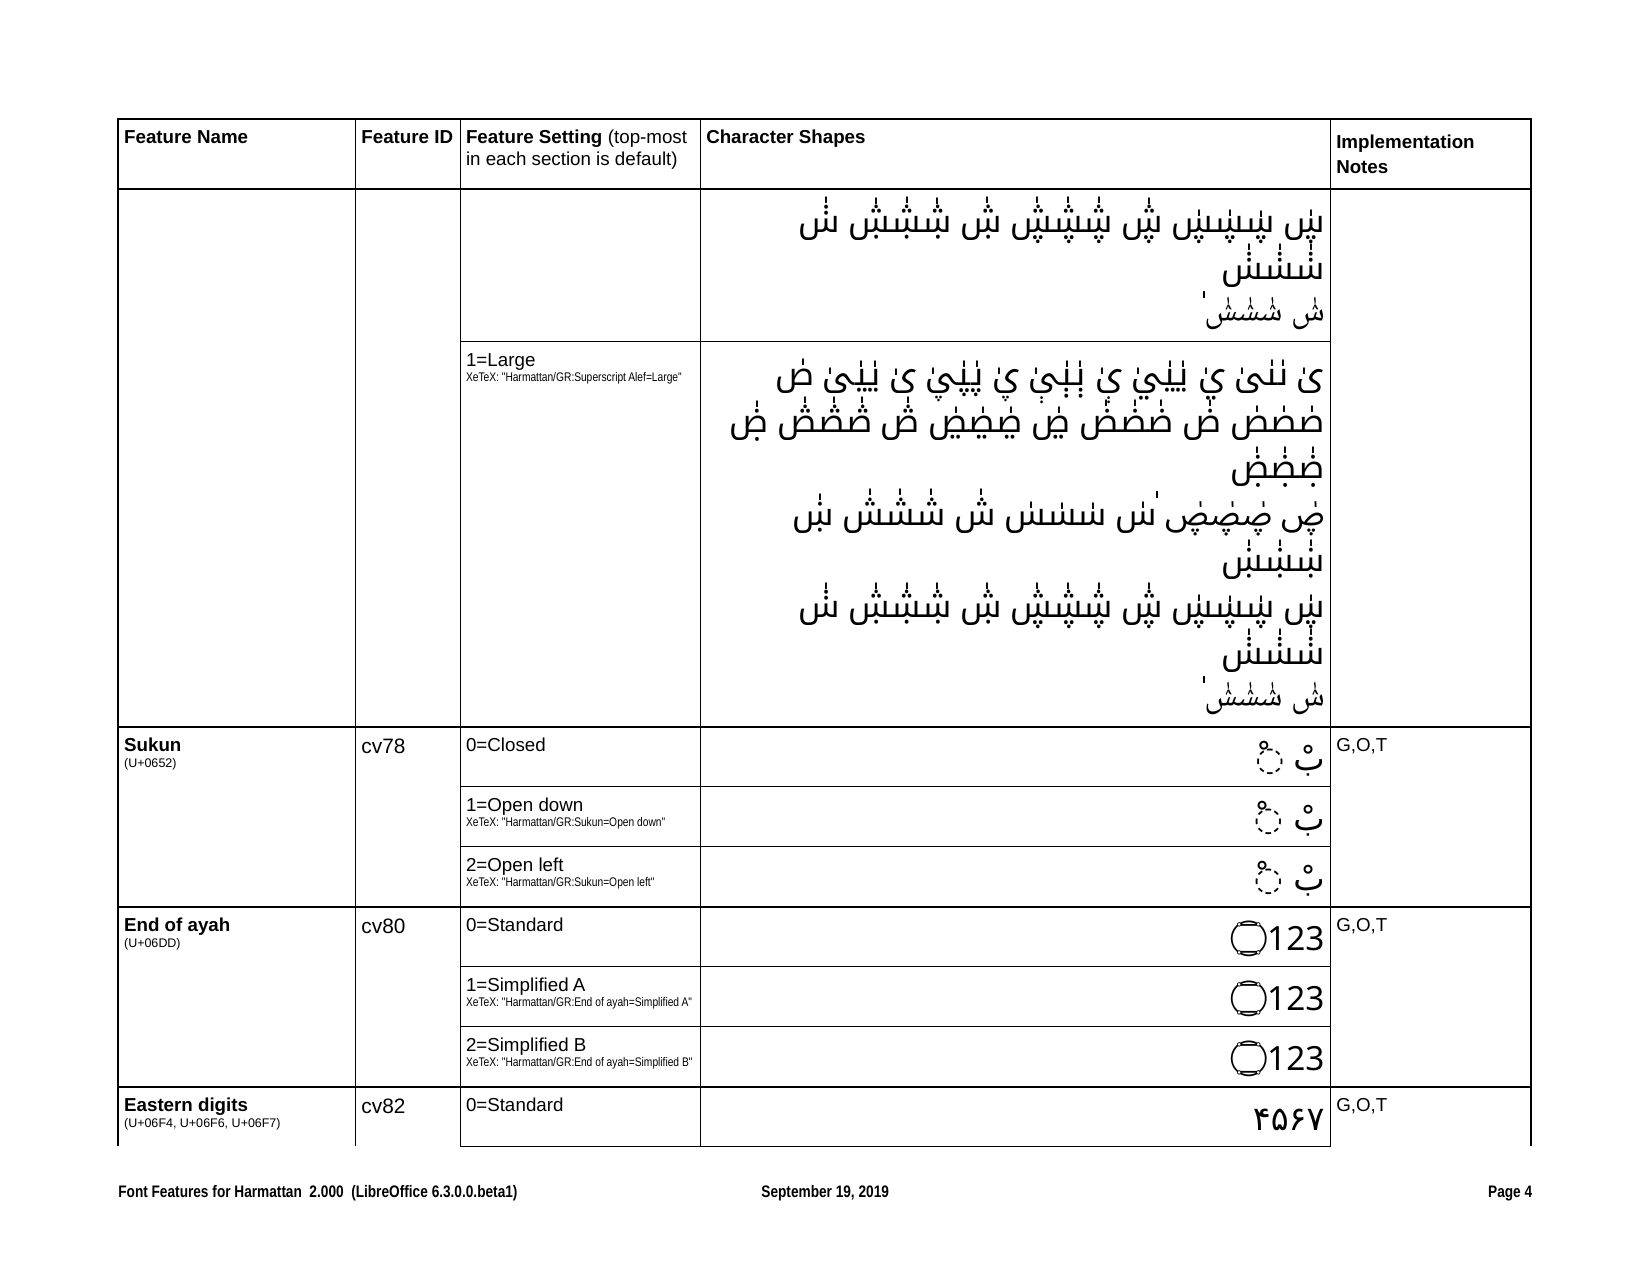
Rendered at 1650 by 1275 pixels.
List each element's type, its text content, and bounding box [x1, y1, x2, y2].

table_cell cv82 [356, 1088, 460, 1146]
table_cell [356, 190, 460, 726]
table_header Feature ID [356, 120, 460, 188]
table_cell cv78 [356, 728, 460, 906]
table_header Feature Setting (top-most in each section is default) [461, 120, 700, 188]
table_cell ۝123 [701, 967, 1330, 1026]
table_cell ىٰ ىٰىٰىٰ يٰ يٰيٰيٰ ېٰ ېٰېٰېٰ ۑٰ ۑٰۑٰۑٰ یٰ یٰیٰیٰ صٰ صٰصٰصٰ ضٰ ضٰضٰضٰ ڝٰ ڝٰڝٰڝٰ ڞٰ ڞٰڞٰڞٰ ۻٰ ۻٰۻٰۻٰ ࢯٰ ࢯٰࢯٰࢯٰ سٰ سٰسٰسٰ شٰ شٰشٰشٰ ښٰ ښٰښٰښٰ ڛٰ ڛٰڛٰڛٰ ڜٰ ڜٰڜٰڜٰ ۺٰ ۺٰۺٰۺٰ ݭٰ ݭٰݭٰݭٰ ݾٰ ݾٰݾٰݾٰ [701, 342, 1330, 726]
table_header Implementation Notes [1331, 120, 1530, 188]
table_cell 2=Open left XeTeX: "Harmattan/GR:Sukun=Open left" [461, 847, 700, 906]
table_cell ڛٰ ڛٰڛٰڛٰ ڜٰ ڜٰڜٰڜٰ ۺٰ ۺٰۺٰۺٰ ݭٰ ݭٰݭٰݭٰ ݾٰ ݾٰݾٰݾٰ [701, 190, 1330, 341]
table_cell End of ayah (U+06DD) [119, 908, 355, 1086]
table_cell ۝123 [701, 908, 1330, 966]
table_cell [461, 190, 700, 341]
table_cell 2=Simplified B XeTeX: "Harmattan/GR:End of ayah=Simplified B" [461, 1027, 700, 1086]
table_cell [1331, 190, 1530, 726]
table_cell G,O,T [1331, 1088, 1530, 1146]
table_cell G,O,T [1331, 728, 1530, 906]
table_cell بْ ◌ْ [701, 847, 1330, 906]
table_cell cv80 [356, 908, 460, 1086]
table_cell 1=Simplified A XeTeX: "Harmattan/GR:End of ayah=Simplified A" [461, 967, 700, 1026]
table_cell Eastern digits (U+06F4, U+06F6, U+06F7) [119, 1088, 355, 1146]
table_cell بْ ◌ْ [701, 787, 1330, 846]
table_cell بْ ◌ْ [701, 728, 1330, 786]
table_cell G,O,T [1331, 908, 1530, 1086]
table_cell Sukun (U+0652) [119, 728, 355, 906]
table_cell ۝123 [701, 1027, 1330, 1086]
table_cell 0=Standard [461, 908, 700, 966]
table_cell 1=Large XeTeX: "Harmattan/GR:Superscript Alef=Large" [461, 342, 700, 726]
table_header Character Shapes [701, 120, 1330, 188]
table_cell 0=Standard [461, 1088, 700, 1146]
table_cell [119, 190, 355, 726]
table_cell 1=Open down XeTeX: "Harmattan/GR:Sukun=Open down" [461, 787, 700, 846]
table_cell 0=Closed [461, 728, 700, 786]
table_header Feature Name [119, 120, 355, 188]
table_cell ۴۵۶۷ [701, 1088, 1330, 1146]
